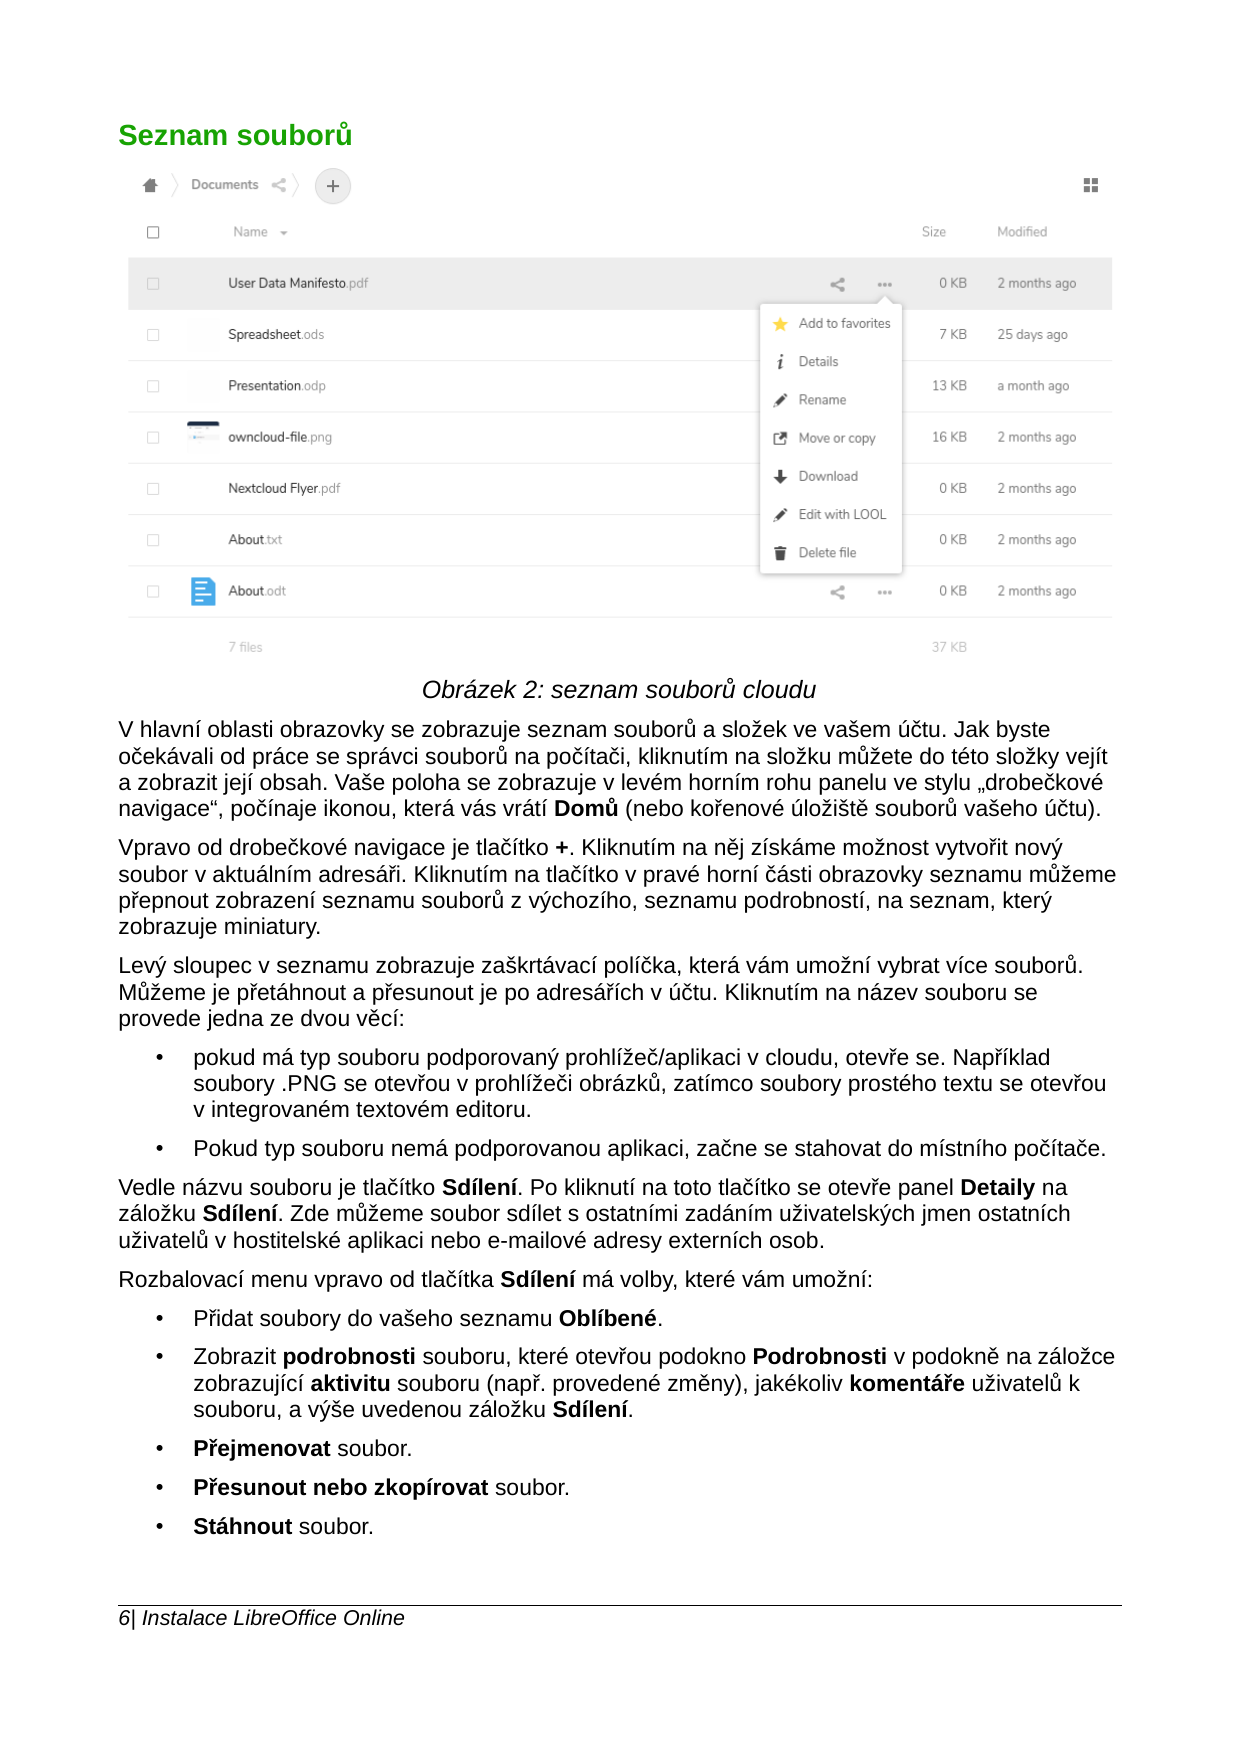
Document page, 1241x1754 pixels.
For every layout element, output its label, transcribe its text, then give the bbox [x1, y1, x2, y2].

list Zobrazit podrobnosti souboru, které otevřou podokno Podrobnosti v podokně na záložce zobrazující aktivitu souboru (např. provedené změny), jakékoliv komentáře uživatelů k souboru, a výše uvedenou záložku Sdílení. [156, 1343, 1122, 1422]
list Přesunout nebo zkopírovat soubor. [156, 1474, 1122, 1500]
text Vpravo od drobečkové navigace je tlačítko +. Kliknutím na něj získáme možnost vytvořit nový soubor v aktuálním adresáři. Kliknutím na tlačítko v pravé horní části obrazovky seznamu můžeme přepnout zobrazení seznamu souborů z výchozího, seznamu podrobností, na seznam, který zobrazuje miniatury. [118, 834, 1122, 939]
picture [128, 163, 1113, 676]
list Stáhnout soubor. [156, 1513, 1122, 1539]
list Přejmenovat soubor. [156, 1435, 1122, 1461]
list pokud má typ souboru podporovaný prohlížeč/aplikaci v cloudu, otevře se. Například soubory .PNG se otevřou v prohlížeči obrázků, zatímco soubory prostého textu se otevřou v integrovaném textovém editoru. [156, 1044, 1122, 1123]
text V hlavní oblasti obrazovky se zobrazuje seznam souborů a složek ve vašem účtu. Jak byste očekávali od práce se správci souborů na počítači, kliknutím na složku můžete do této složky vejít a zobrazit její obsah. Vaše poloha se zobrazuje v levém horním rohu panelu ve stylu „drobečkové navigace“, počínaje ikonou, která vás vrátí Domů (nebo kořenové úložiště souborů vašeho účtu). [118, 716, 1122, 822]
text Levý sloupec v seznamu zobrazuje zaškrtávací políčka, která vám umožní vybrat více souborů. Můžeme je přetáhnout a přesunout je po adresářích v účtu. Kliknutím na název souboru se provede jedna ze dvou věcí: [118, 952, 1122, 1031]
list Přidat soubory do vašeho seznamu Oblíbené. [156, 1304, 1122, 1331]
text Obrázek 2: seznam souborů cloudu [118, 676, 1122, 704]
subtitle Seznam souborů [118, 118, 1122, 152]
text Rozbalovací menu vpravo od tlačítka Sdílení má volby, které vám umožní: [118, 1266, 1122, 1292]
text Vedle názvu souboru je tlačítko Sdílení. Po kliknutí na toto tlačítko se otevře panel Detaily na záložku Sdílení. Zde můžeme soubor sdílet s ostatními zadáním uživatelských jmen ostatních uživatelů v hostitelské aplikaci nebo e-mailové adresy externích osob. [118, 1174, 1122, 1253]
list Pokud typ souboru nemá podporovanou aplikaci, začne se stahovat do místního počítače. [156, 1135, 1122, 1162]
